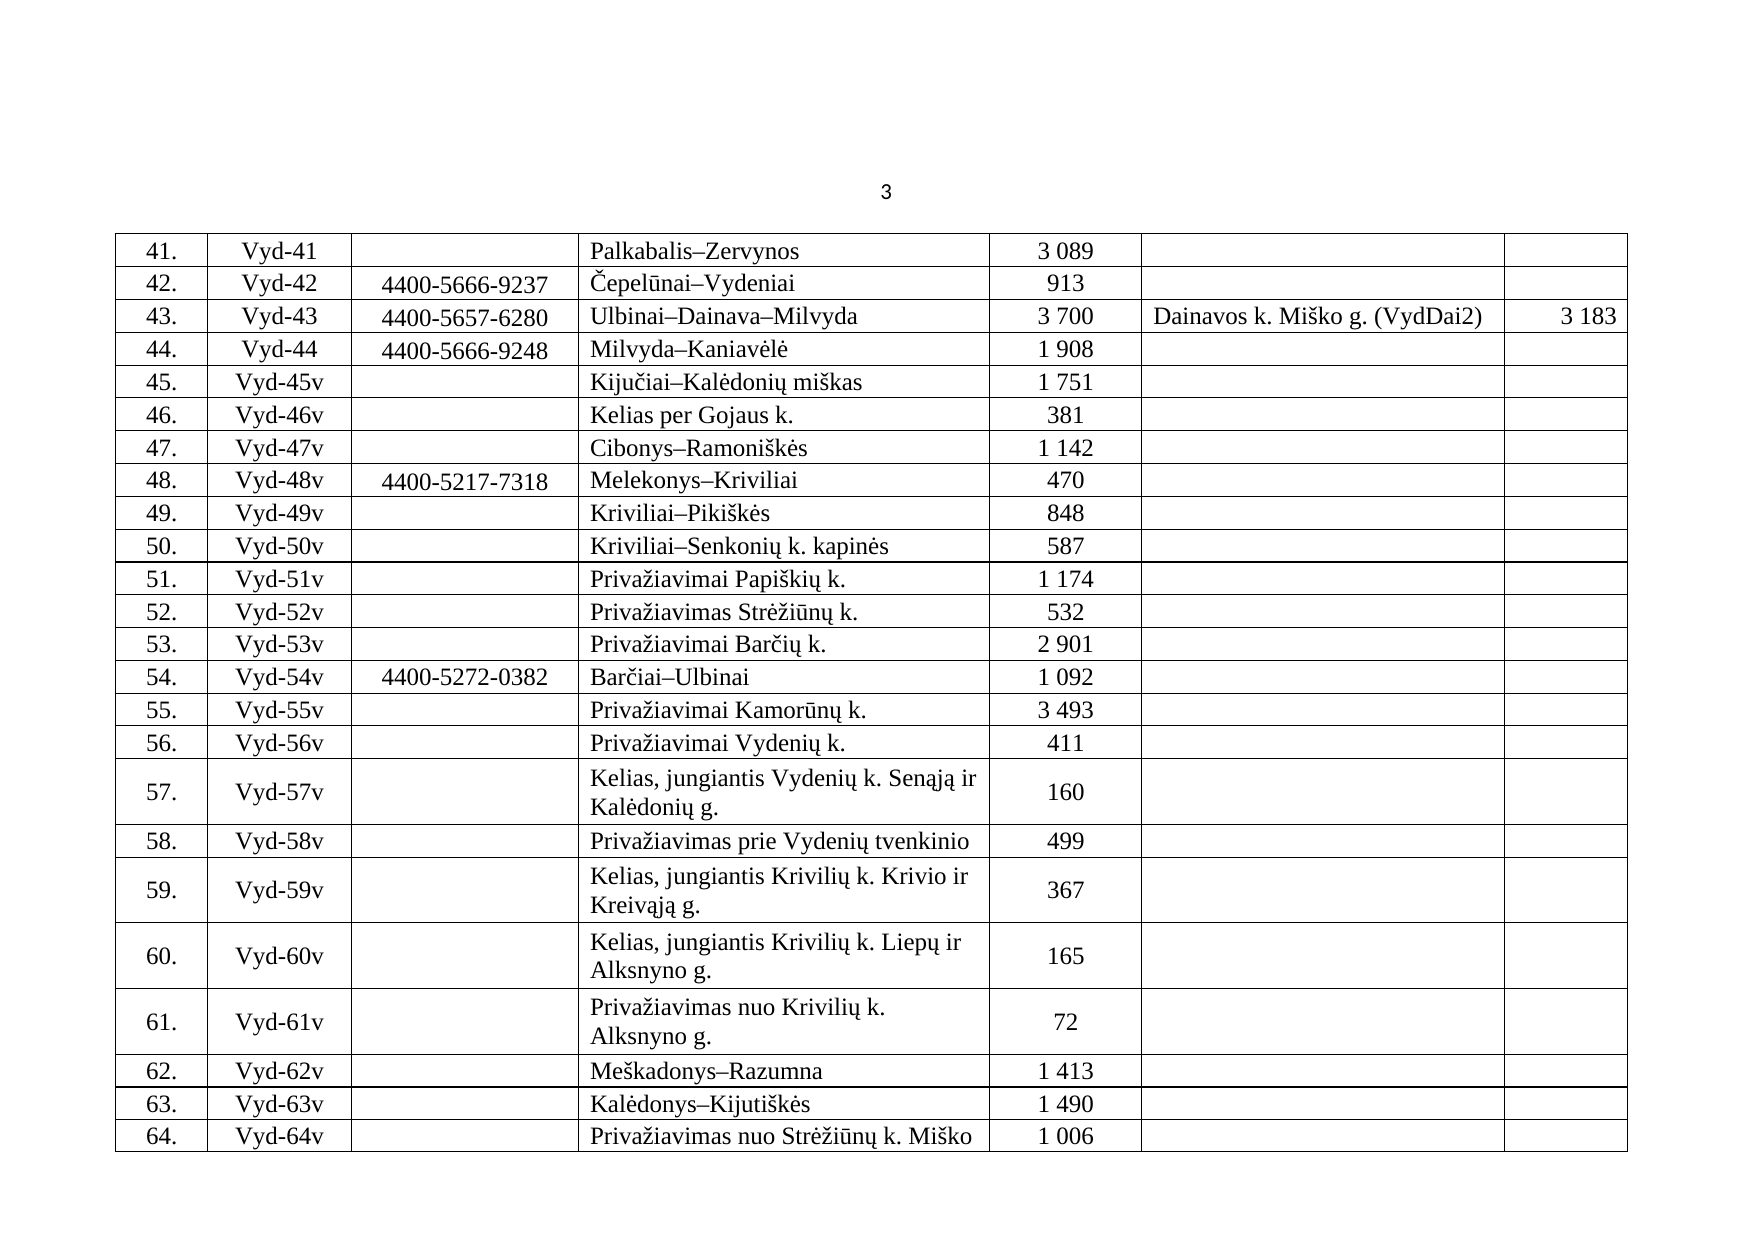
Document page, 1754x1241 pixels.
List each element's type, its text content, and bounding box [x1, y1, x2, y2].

table_cell Vyd-49v [208, 497, 351, 528]
table_cell Vyd-56v [208, 726, 351, 758]
table_cell Vyd-52v [208, 595, 351, 627]
table_cell Privažiavimai Vydenių k. [579, 726, 989, 758]
table_cell 367 [990, 858, 1141, 922]
table_cell Kelias, jungiantis Krivilių k. Krivio ir Kreivąją g. [579, 858, 989, 922]
table_cell [1142, 989, 1504, 1053]
table_cell Kelias per Gojaus k. [579, 398, 989, 430]
table_cell [352, 759, 578, 824]
table_cell [1142, 628, 1504, 660]
table_cell 41. [116, 234, 207, 266]
table_cell [1505, 563, 1627, 594]
table_cell [352, 1088, 578, 1119]
table_cell [1505, 1088, 1627, 1119]
table_cell Vyd-41 [208, 234, 351, 266]
table_cell Vyd-54v [208, 661, 351, 693]
table_cell Cibonys–Ramoniškės [579, 431, 989, 463]
table_cell 165 [990, 923, 1141, 988]
table_cell 4400-5666-9248 [352, 333, 578, 364]
table_cell [352, 726, 578, 758]
table_cell Dainavos k. Miško g. (VydDai2) [1142, 300, 1504, 332]
table_cell 42. [116, 267, 207, 299]
table_cell Vyd-42 [208, 267, 351, 299]
table_cell [1142, 759, 1504, 824]
table_cell [352, 694, 578, 725]
table_cell [1142, 661, 1504, 693]
table_cell Privažiavimas nuo Krivilių k. Alksnyno g. [579, 989, 989, 1053]
table_cell Kelias, jungiantis Vydenių k. Senąją ir Kalėdonių g. [579, 759, 989, 824]
table_cell Vyd-55v [208, 694, 351, 725]
table_cell Vyd-44 [208, 333, 351, 364]
table_cell Vyd-61v [208, 989, 351, 1053]
table_cell 61. [116, 989, 207, 1053]
table_cell [352, 563, 578, 594]
table_cell [1505, 726, 1627, 758]
table_cell [1142, 234, 1504, 266]
table_cell [1505, 234, 1627, 266]
table_cell 55. [116, 694, 207, 725]
table_cell 411 [990, 726, 1141, 758]
table_cell [1142, 497, 1504, 528]
table_cell [1505, 989, 1627, 1053]
table_cell [352, 1120, 578, 1151]
table_cell 48. [116, 464, 207, 496]
table_cell 532 [990, 595, 1141, 627]
table_cell 3 700 [990, 300, 1141, 332]
table_cell [1505, 366, 1627, 397]
table_cell [1142, 366, 1504, 397]
table_cell [1505, 759, 1627, 824]
table_cell 50. [116, 530, 207, 561]
table_cell Kriviliai–Senkonių k. kapinės [579, 530, 989, 561]
table_cell Vyd-46v [208, 398, 351, 430]
table_cell 1 413 [990, 1055, 1141, 1086]
table_cell Kalėdonys–Kijutiškės [579, 1088, 989, 1119]
table_cell Privažiavimai Barčių k. [579, 628, 989, 660]
table_cell [352, 595, 578, 627]
table_cell Kelias, jungiantis Krivilių k. Liepų ir Alksnyno g. [579, 923, 989, 988]
table_cell Privažiavimai Kamorūnų k. [579, 694, 989, 725]
table_cell Milvyda–Kaniavėlė [579, 333, 989, 364]
table_cell Vyd-59v [208, 858, 351, 922]
table_cell 160 [990, 759, 1141, 824]
table_cell [1505, 694, 1627, 725]
table_cell 1 174 [990, 563, 1141, 594]
table_cell 499 [990, 825, 1141, 857]
table_cell [1505, 923, 1627, 988]
table_cell [1142, 923, 1504, 988]
table_cell Čepelūnai–Vydeniai [579, 267, 989, 299]
table_cell Melekonys–Kriviliai [579, 464, 989, 496]
table_cell 4400-5666-9237 [352, 267, 578, 299]
table_cell [1142, 464, 1504, 496]
table_cell 1 006 [990, 1120, 1141, 1151]
table_cell Vyd-62v [208, 1055, 351, 1086]
table_cell [1505, 333, 1627, 364]
table_cell Vyd-63v [208, 1088, 351, 1119]
table_cell [1142, 563, 1504, 594]
table_cell [1142, 858, 1504, 922]
table_cell 45. [116, 366, 207, 397]
table_cell 43. [116, 300, 207, 332]
table_cell Vyd-45v [208, 366, 351, 397]
table_cell 3 493 [990, 694, 1141, 725]
table_cell Vyd-43 [208, 300, 351, 332]
table_cell Palkabalis–Zervynos [579, 234, 989, 266]
table_cell Vyd-50v [208, 530, 351, 561]
table_cell 47. [116, 431, 207, 463]
table_cell Vyd-58v [208, 825, 351, 857]
table_cell [1142, 431, 1504, 463]
table_cell [1505, 267, 1627, 299]
table_cell [352, 1055, 578, 1086]
table_cell 53. [116, 628, 207, 660]
table_cell 1 908 [990, 333, 1141, 364]
table_cell [1505, 1120, 1627, 1151]
table_cell 57. [116, 759, 207, 824]
table_cell 59. [116, 858, 207, 922]
table_cell [352, 431, 578, 463]
table_cell [1505, 825, 1627, 857]
table_cell 62. [116, 1055, 207, 1086]
table_cell 3 183 [1505, 300, 1627, 332]
table_cell Vyd-57v [208, 759, 351, 824]
table_cell 56. [116, 726, 207, 758]
table_cell 3 089 [990, 234, 1141, 266]
table_cell 52. [116, 595, 207, 627]
table_cell Barčiai–Ulbinai [579, 661, 989, 693]
table_cell Ulbinai–Dainava–Milvyda [579, 300, 989, 332]
table_cell Vyd-51v [208, 563, 351, 594]
table_cell [1142, 333, 1504, 364]
table_cell [352, 234, 578, 266]
table_cell [1142, 694, 1504, 725]
table_cell [352, 398, 578, 430]
table_cell 587 [990, 530, 1141, 561]
table_cell 72 [990, 989, 1141, 1053]
table_cell [352, 530, 578, 561]
table_cell [1142, 825, 1504, 857]
table_cell 49. [116, 497, 207, 528]
table_cell 63. [116, 1088, 207, 1119]
table_cell Privažiavimai Papiškių k. [579, 563, 989, 594]
table_cell [1142, 398, 1504, 430]
table_cell 4400-5217-7318 [352, 464, 578, 496]
table_cell Vyd-53v [208, 628, 351, 660]
table_cell [1505, 661, 1627, 693]
table_cell [352, 825, 578, 857]
table_cell Vyd-64v [208, 1120, 351, 1151]
table_cell 51. [116, 563, 207, 594]
table_cell Vyd-60v [208, 923, 351, 988]
table_cell 64. [116, 1120, 207, 1151]
table_cell Kijučiai–Kalėdonių miškas [579, 366, 989, 397]
table_cell Kriviliai–Pikiškės [579, 497, 989, 528]
table_cell [1142, 1055, 1504, 1086]
table_cell 1 490 [990, 1088, 1141, 1119]
table_cell [1142, 1120, 1504, 1151]
table_cell [1505, 628, 1627, 660]
table_cell [1505, 464, 1627, 496]
table_cell 1 751 [990, 366, 1141, 397]
table_cell 2 901 [990, 628, 1141, 660]
table_cell Vyd-47v [208, 431, 351, 463]
table_cell [352, 366, 578, 397]
table_cell [352, 858, 578, 922]
table_cell Meškadonys–Razumna [579, 1055, 989, 1086]
table_cell 58. [116, 825, 207, 857]
table_cell [1142, 595, 1504, 627]
table_cell 60. [116, 923, 207, 988]
table_cell [1505, 497, 1627, 528]
table_cell [352, 989, 578, 1053]
table_cell [1505, 530, 1627, 561]
table_cell Privažiavimas prie Vydenių tvenkinio [579, 825, 989, 857]
table_cell Privažiavimas Strėžiūnų k. [579, 595, 989, 627]
table_cell 381 [990, 398, 1141, 430]
table_cell [352, 628, 578, 660]
table_cell 4400-5657-6280 [352, 300, 578, 332]
table_cell [1505, 595, 1627, 627]
table_cell 913 [990, 267, 1141, 299]
table_cell 44. [116, 333, 207, 364]
table_cell 1 092 [990, 661, 1141, 693]
table_cell 46. [116, 398, 207, 430]
table_cell 1 142 [990, 431, 1141, 463]
table_cell [1505, 858, 1627, 922]
table_cell [1505, 431, 1627, 463]
table_cell [1505, 1055, 1627, 1086]
table_cell 470 [990, 464, 1141, 496]
table_cell [352, 923, 578, 988]
table_cell [1142, 1088, 1504, 1119]
table_cell Privažiavimas nuo Strėžiūnų k. Miško [579, 1120, 989, 1151]
table_cell 4400-5272-0382 [352, 661, 578, 693]
table_cell [1142, 267, 1504, 299]
table_cell [1142, 530, 1504, 561]
table_cell [1505, 398, 1627, 430]
table_cell 54. [116, 661, 207, 693]
table_cell 848 [990, 497, 1141, 528]
table_cell [1142, 726, 1504, 758]
table_cell Vyd-48v [208, 464, 351, 496]
table_cell [352, 497, 578, 528]
